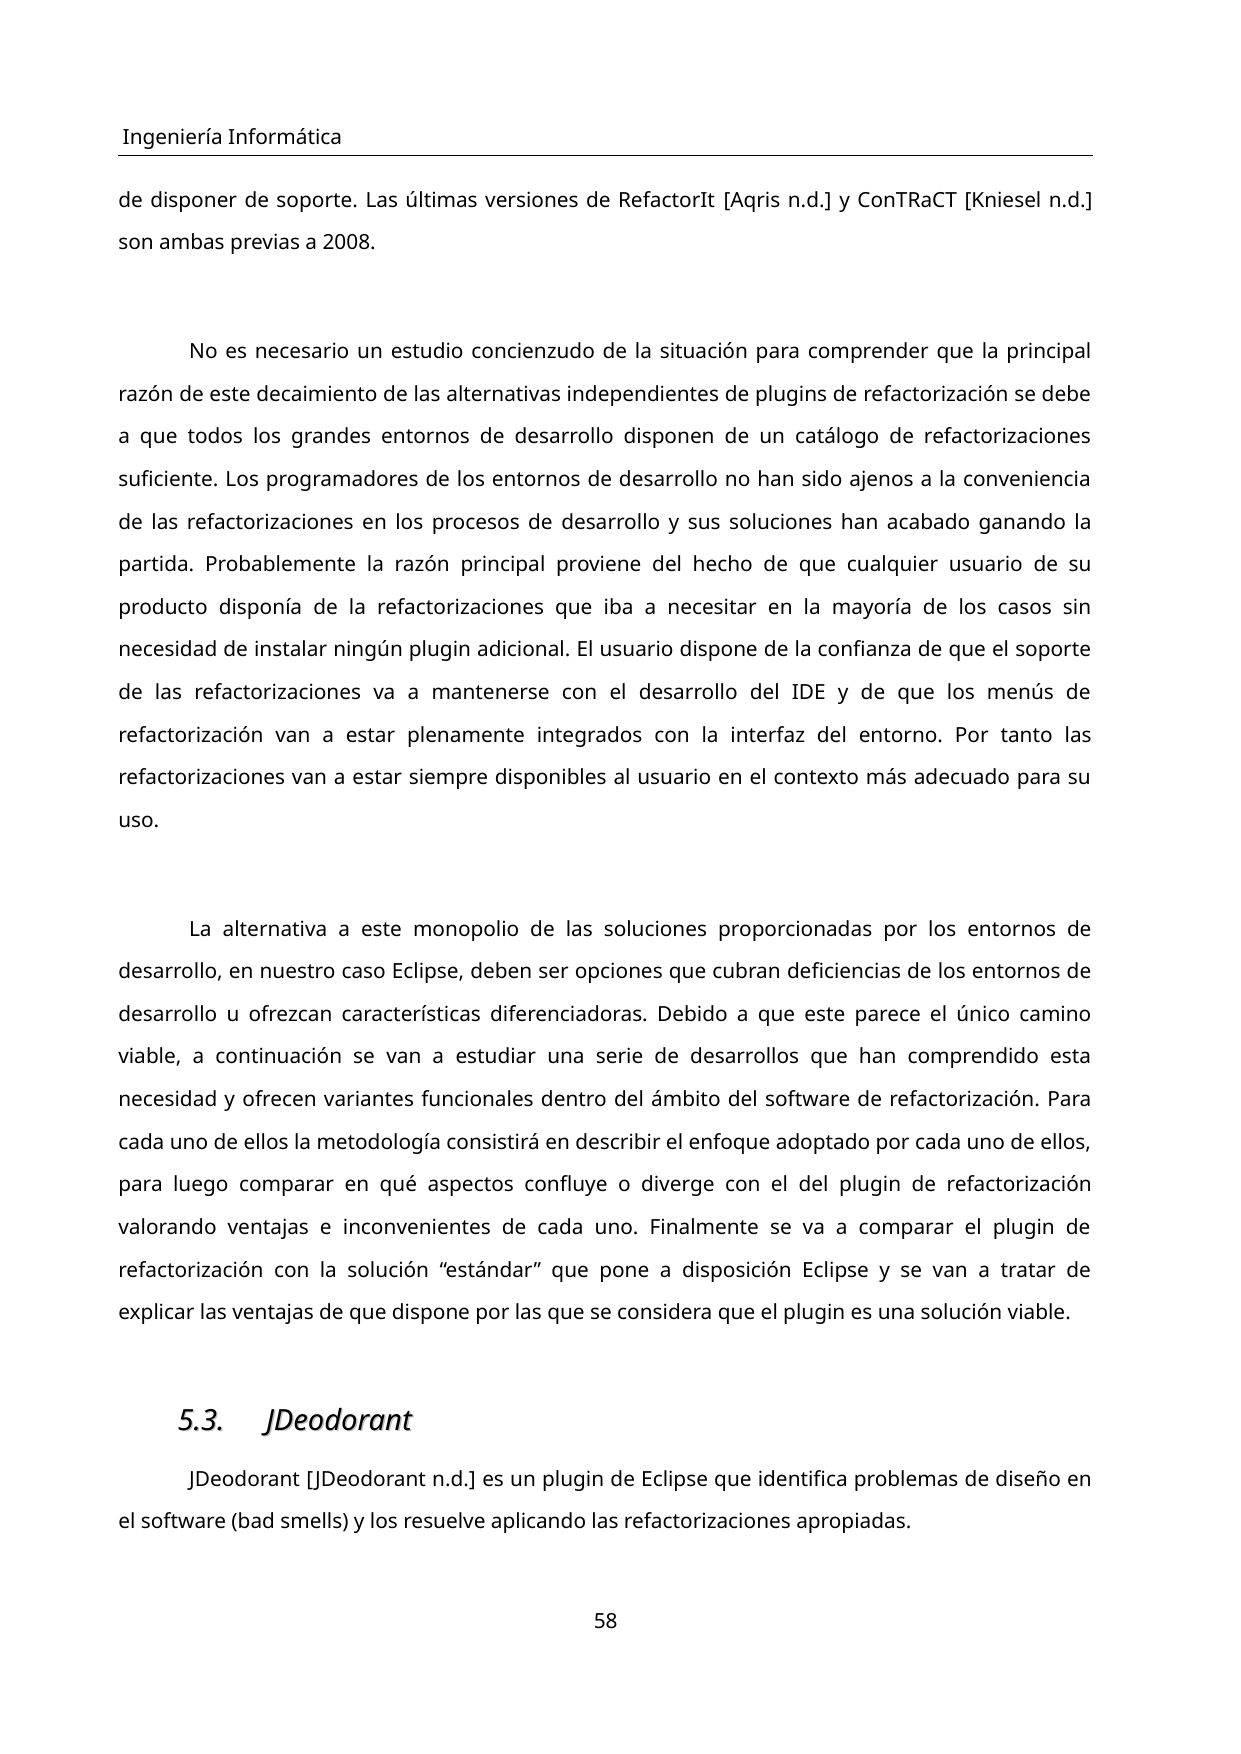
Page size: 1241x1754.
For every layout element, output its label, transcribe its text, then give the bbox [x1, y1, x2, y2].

text de disponer de soporte. Las últimas versiones de RefactorIt [Aqris n.d.] y ConTRaCT [Kniesel n.d.] son ambas previas a 2008. [118, 185, 1093, 256]
text JDeodorant [JDeodorant n.d.] es un plugin de Eclipse que identifica problemas de diseño en el software (bad smells) y los resuelve aplicando las refactorizaciones apropiadas. [118, 1464, 1093, 1535]
text No es necesario un estudio concienzudo de la situación para comprender que la principal razón de este decaimiento de las alternativas independientes de plugins de refactorización se debe a que todos los grandes entornos de desarrollo disponen de un catálogo de refactorizaciones suficiente. Los programadores de los entornos de desarrollo no han sido ajenos a la conveniencia de las refactorizaciones en los procesos de desarrollo y sus soluciones han acabado ganando la partida. Probablemente la razón principal proviene del hecho de que cualquier usuario de su producto disponía de la refactorizaciones que iba a necesitar en la mayoría de los casos sin necesidad de instalar ningún plugin adicional. El usuario dispone de la confianza de que el soporte de las refactorizaciones va a mantenerse con el desarrollo del IDE y de que los menús de refactorización van a estar plenamente integrados con la interfaz del entorno. Por tanto las refactorizaciones van a estar siempre disponibles al usuario en el contexto más adecuado para su uso. [118, 336, 1093, 833]
text La alternativa a este monopolio de las soluciones proporcionadas por los entornos de desarrollo, en nuestro caso Eclipse, deben ser opciones que cubran deficiencias de los entornos de desarrollo u ofrezcan características diferenciadoras. Debido a que este parece el único camino viable, a continuación se van a estudiar una serie de desarrollos que han comprendido esta necesidad y ofrecen variantes funcionales dentro del ámbito del software de refactorización. Para cada uno de ellos la metodología consistirá en describir el enfoque adoptado por cada uno de ellos, para luego comparar en qué aspectos confluye o diverge con el del plugin de refactorización valorando ventajas e inconvenientes de cada uno. Finalmente se va a comparar el plugin de refactorización con la solución “estándar” que pone a disposición Eclipse y se van a tratar de explicar las ventajas de que dispone por las que se considera que el plugin es una solución viable. [118, 914, 1093, 1326]
subtitle JDeodorant [177, 1399, 1093, 1439]
